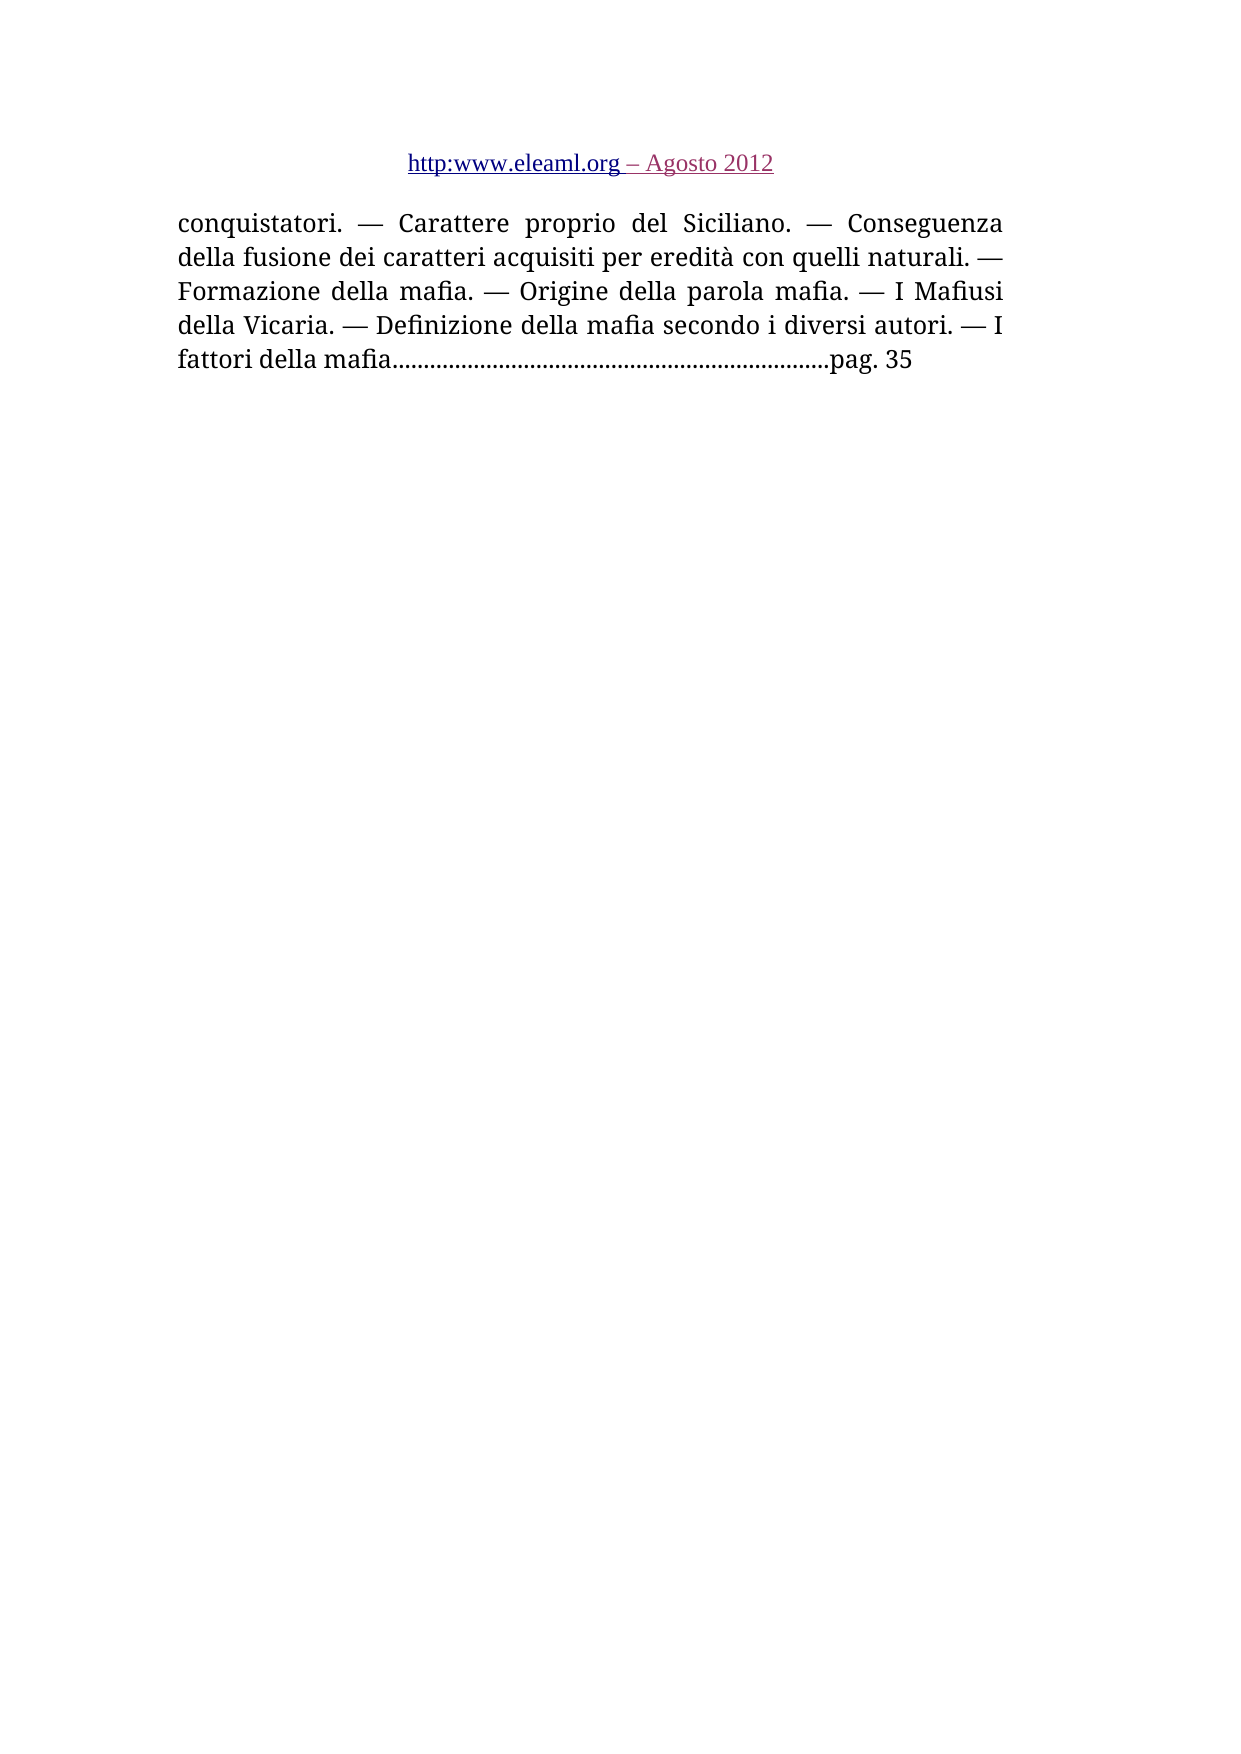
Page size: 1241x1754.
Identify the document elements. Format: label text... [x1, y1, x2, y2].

text conquistatori. — Carattere proprio del Siciliano. — Conseguenza della fusione dei caratteri acquisiti per eredità con quelli naturali. —Formazione della mafia. — Origine della parola mafia. — I Mafiusi della Vicaria. — Definizione della mafia secondo i diversi autori. — I fattori della mafia......................................................................pag. 35 [177, 206, 1004, 376]
